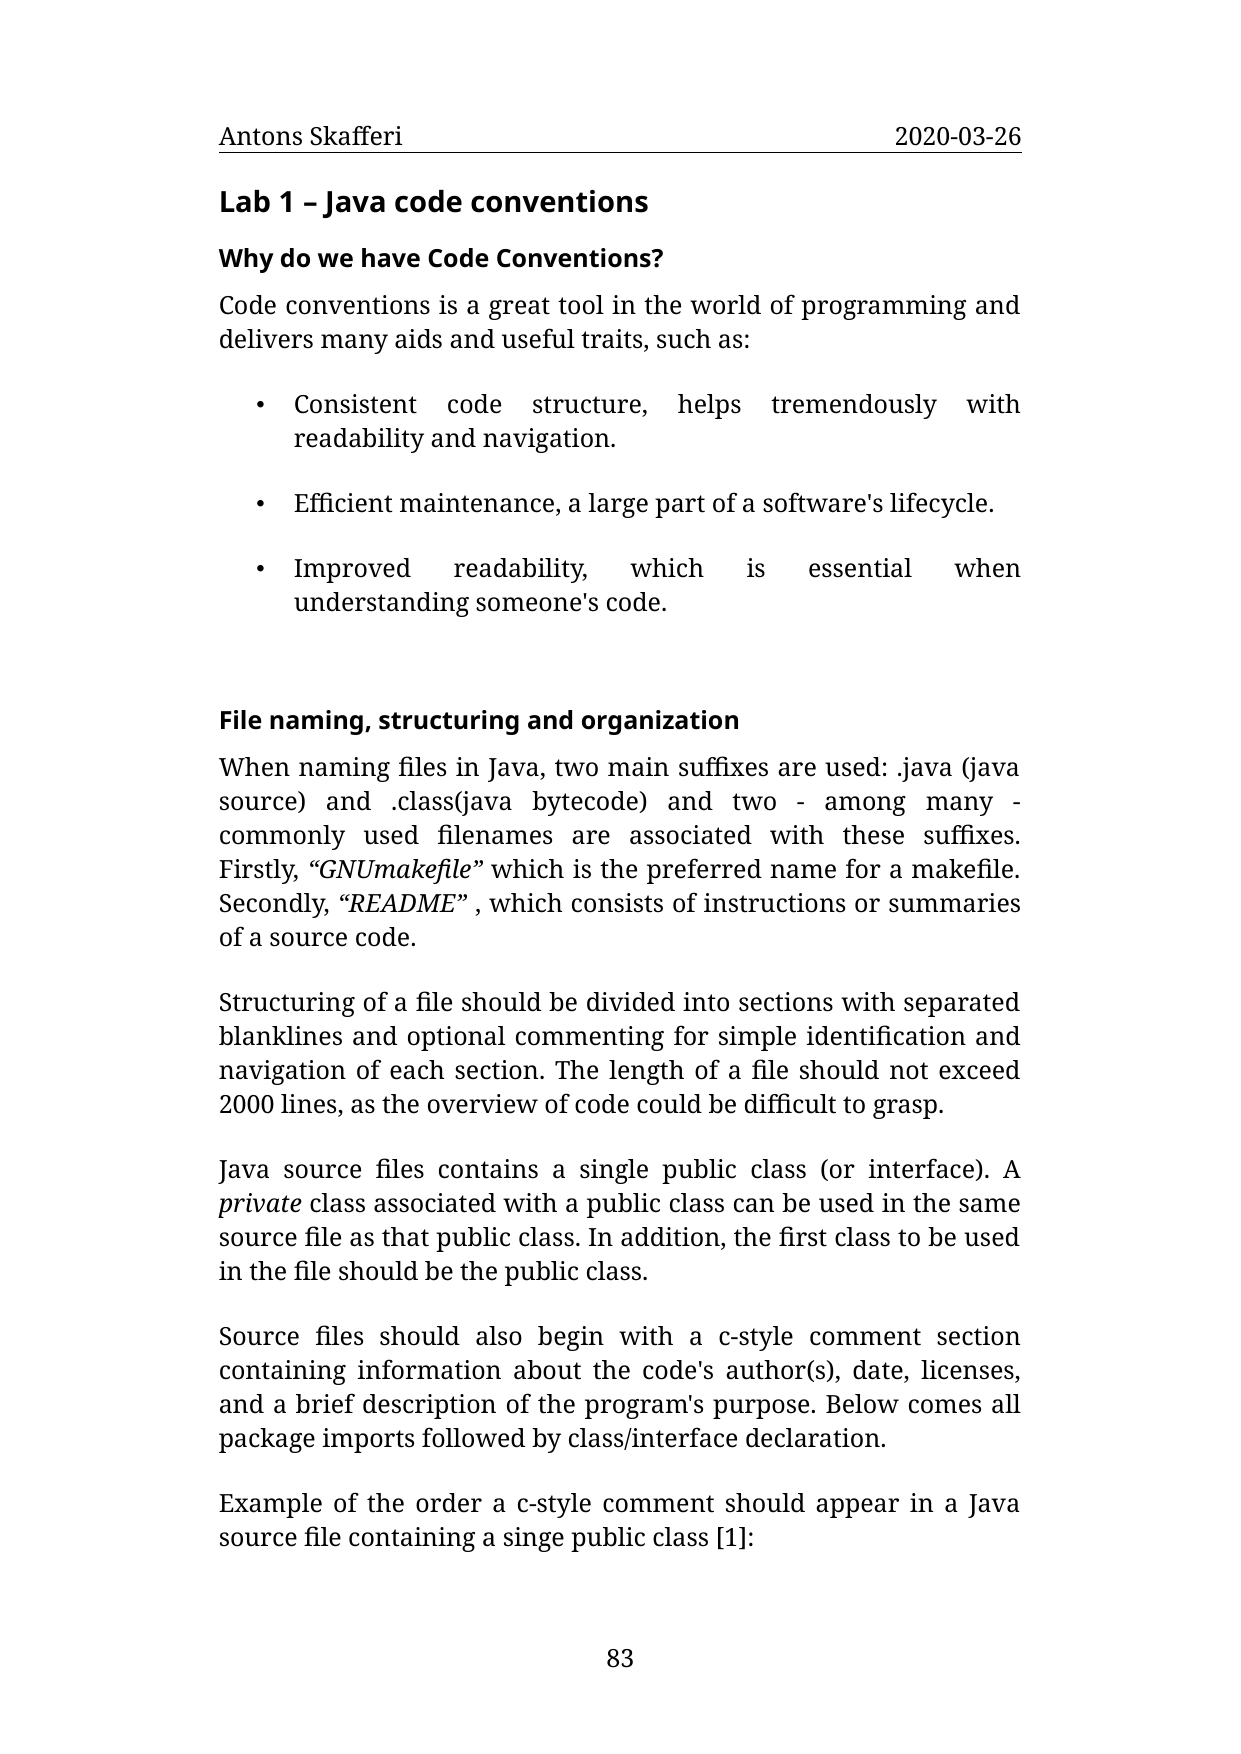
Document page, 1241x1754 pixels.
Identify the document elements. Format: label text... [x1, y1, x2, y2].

list Efficient maintenance, a large part of a software's lifecycle. [256, 486, 1022, 520]
list Improved readability, which is essential when understanding someone's code. [256, 551, 1022, 619]
text Structuring of a file should be divided into sections with separated blanklines and optional commenting for simple identification and navigation of each section. The length of a file should not exceed 2000 lines, as the overview of code could be difficult to grasp. [218, 985, 1022, 1121]
text When naming files in Java, two main suffixes are used: .java (java source) and .class(java bytecode) and two - among many - commonly used filenames are associated with these suffixes. Firstly, “GNUmakefile” which is the preferred name for a makefile. Secondly, “README” , which consists of instructions or summaries of a source code. [218, 750, 1022, 954]
text Source files should also begin with a c-style comment section containing information about the code's author(s), date, licenses, and a brief description of the program's purpose. Below comes all package imports followed by class/interface declaration. [218, 1319, 1022, 1455]
subtitle File naming, structuring and organization [130, 703, 1022, 737]
subtitle Why do we have Code Conventions? [130, 241, 1022, 275]
text Code conventions is a great tool in the world of programming and delivers many aids and useful traits, such as: [218, 288, 1022, 356]
text Example of the order a c-style comment should appear in a Java source file containing a singe public class [1]: [218, 1486, 1022, 1554]
list Consistent code structure, helps tremendously with readability and navigation. [256, 387, 1022, 455]
text Java source files contains a single public class (or interface). A private class associated with a public class can be used in the same source file as that public class. In addition, the first class to be used in the file should be the public class. [218, 1152, 1022, 1288]
subtitle Lab 1 – Java code conventions [130, 182, 1022, 221]
